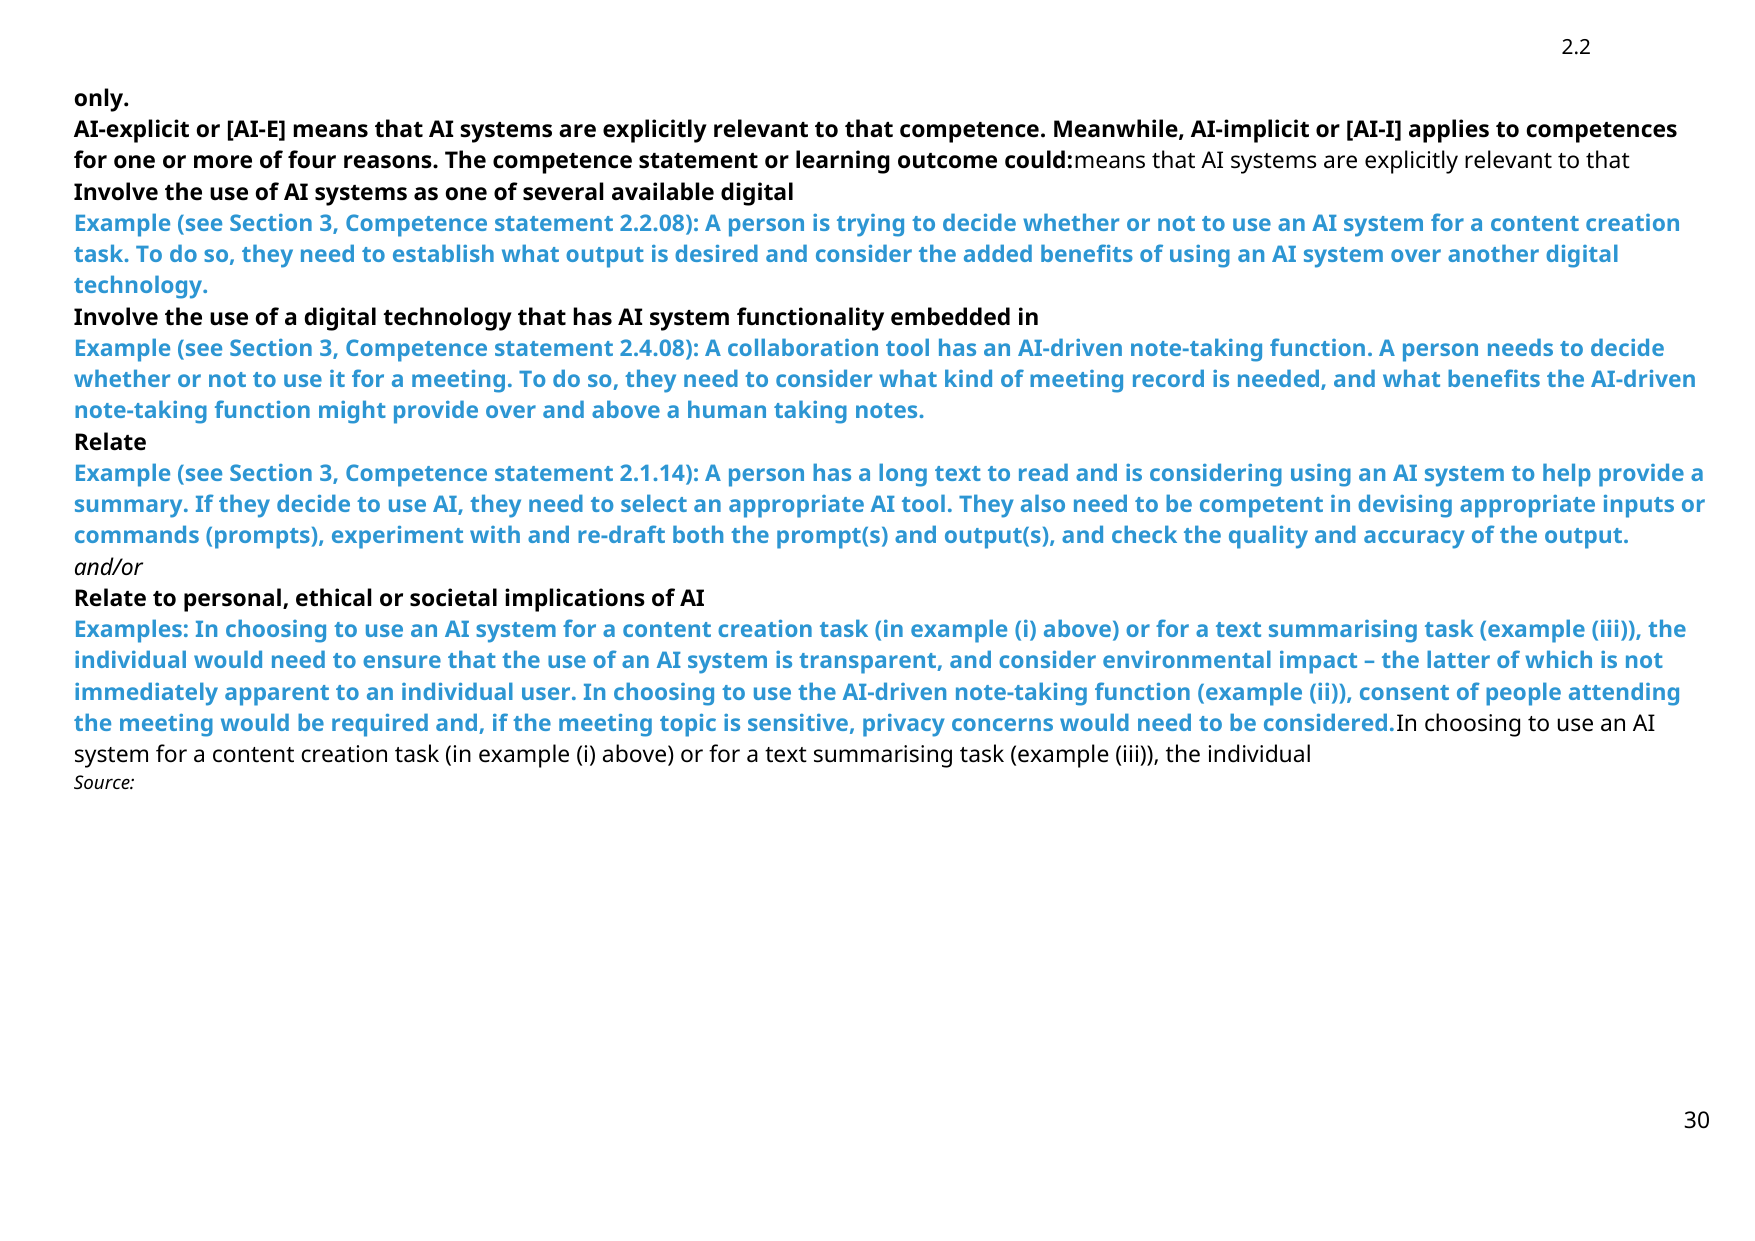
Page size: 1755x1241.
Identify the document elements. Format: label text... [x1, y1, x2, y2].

text Example (see Section 3, Competence statement 2.1.14): A person has a long text to read and is considering using an AI system to help provide a summary. If they decide to use AI, they need to select an appropriate AI tool. They also need to be competent in devising appropriate inputs or commands (prompts), experiment with and re-draft both the prompt(s) and output(s), and check the quality and accuracy of the output. [74, 457, 1710, 550]
text Examples: In choosing to use an AI system for a content creation task (in example (i) above) or for a text summarising task (example (iii)), the individual would need to ensure that the use of an AI system is transparent, and consider environmental impact – the latter of which is not immediately apparent to an individual user. In choosing to use the AI-driven note-taking function (example (ii)), consent of people attending the meeting would be required and, if the meeting topic is sensitive, privacy concerns would need to be considered.In choosing to use an AI system for a content creation task (in example (i) above) or for a text summarising task (example (iii)), the individual [74, 613, 1710, 769]
text AI-explicit or [AI-E] means that AI systems are explicitly relevant to that competence. Meanwhile, AI-implicit or [AI-I] applies to competences for one or more of four reasons. The competence statement or learning outcome could:means that AI systems are explicitly relevant to that [74, 113, 1710, 175]
text Involve the use of AI systems as one of several available digital [74, 175, 1710, 207]
text and/or [74, 550, 1710, 582]
text Involve the use of a digital technology that has AI system functionality embedded in [74, 300, 1710, 332]
text Source: [74, 769, 1376, 795]
text Example (see Section 3, Competence statement 2.2.08): A person is trying to decide whether or not to use an AI system for a content creation task. To do so, they need to establish what output is desired and consider the added benefits of using an AI system over another digital technology. [74, 207, 1710, 300]
text Relate to personal, ethical or societal implications of AI [74, 582, 1710, 613]
text Relate [74, 425, 1710, 457]
text only. [74, 82, 1710, 113]
text Example (see Section 3, Competence statement 2.4.08): A collaboration tool has an AI-driven note-taking function. A person needs to decide whether or not to use it for a meeting. To do so, they need to consider what kind of meeting record is needed, and what benefits the AI-driven note-taking function might provide over and above a human taking notes. [74, 332, 1710, 425]
